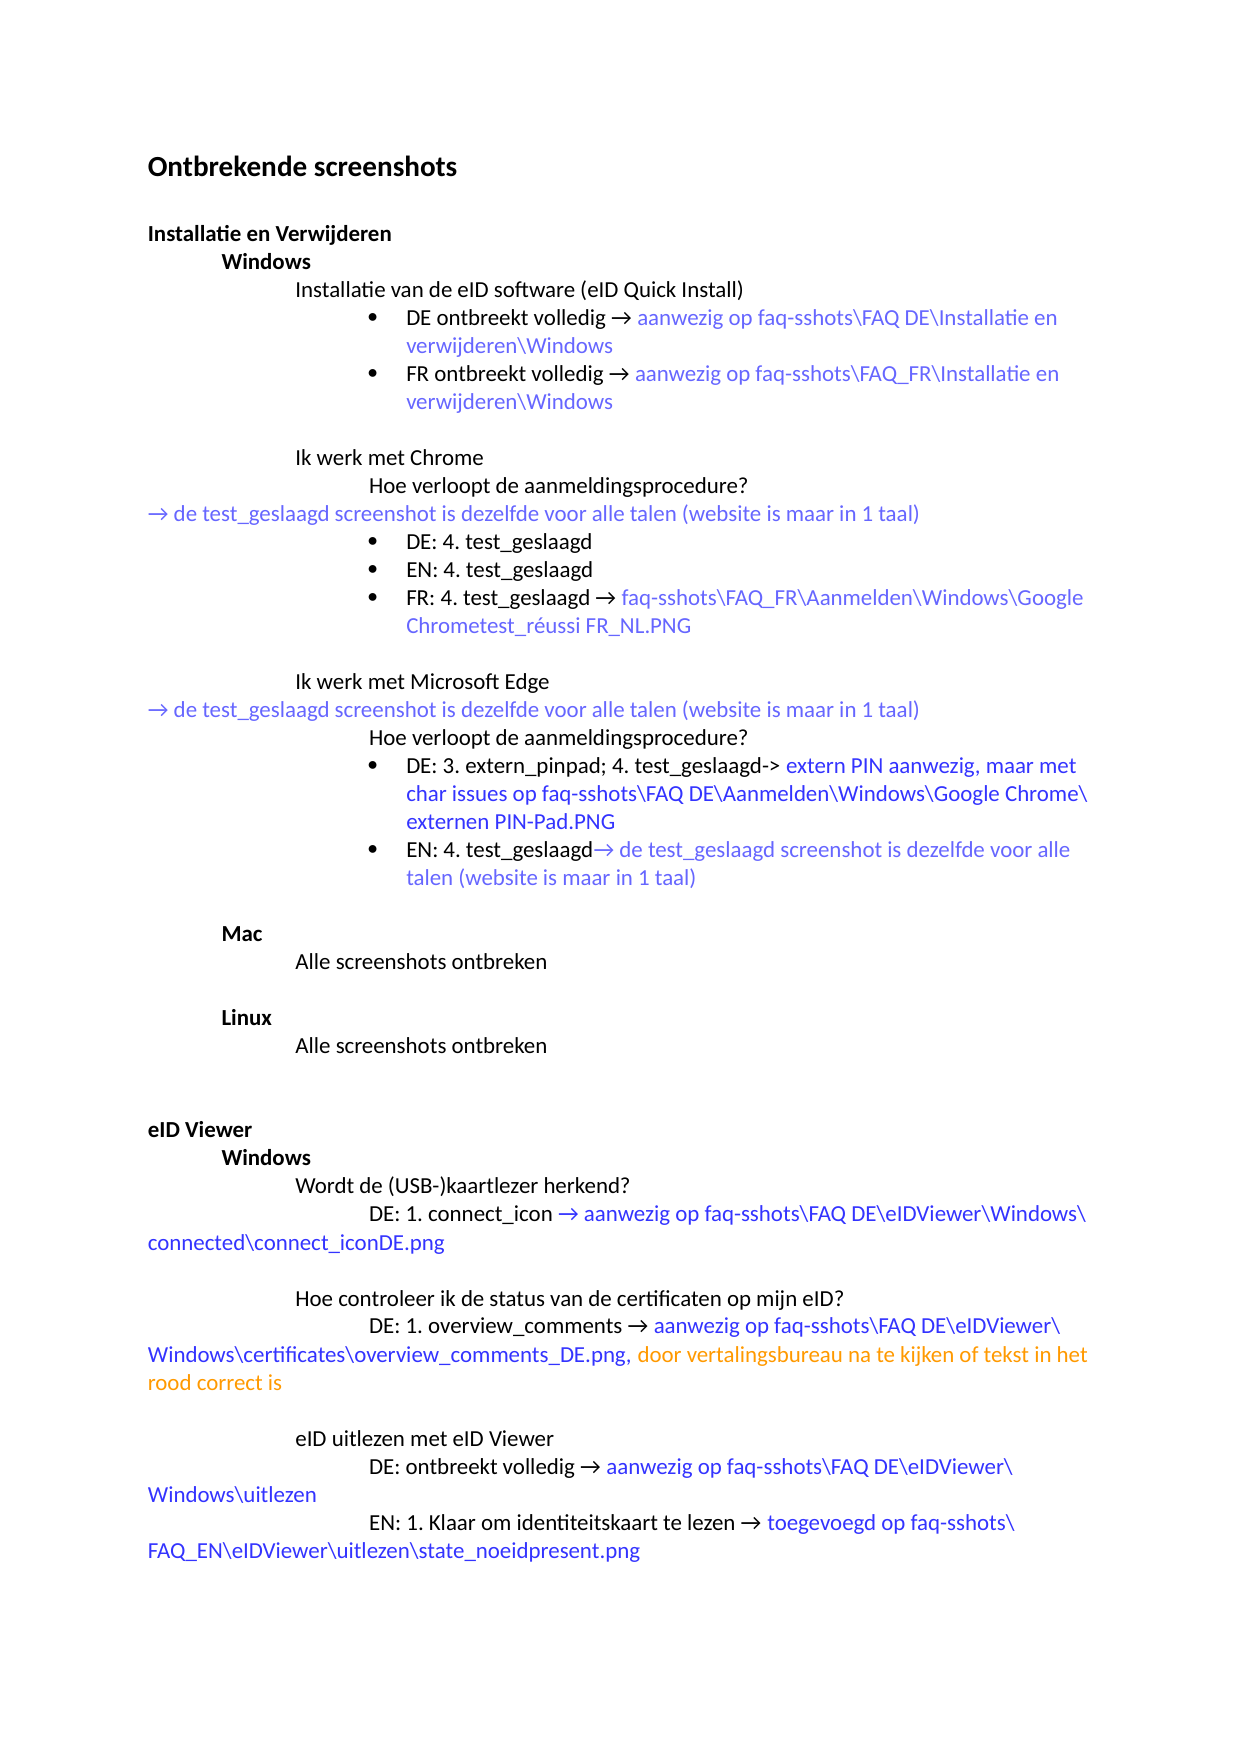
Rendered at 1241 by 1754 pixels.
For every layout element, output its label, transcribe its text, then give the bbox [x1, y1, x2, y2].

text eID Viewer [148, 1116, 1093, 1143]
text Wordt de (USB-)kaartlezer herkend? [148, 1172, 1093, 1199]
text eID uitlezen met eID Viewer [148, 1424, 1093, 1452]
list EN: 4. test_geslaagd [368, 555, 1093, 583]
text Hoe verloopt de aanmeldingsprocedure? [148, 471, 1093, 499]
text Ik werk met Microsoft Edge [148, 667, 1093, 695]
text DE: 1. overview_comments → aanwezig op faq-sshots\FAQ DE\eIDViewer\Windows\certificates\overview_comments_DE.png, door vertalingsbureau na te kijken of tekst in het rood correct is [148, 1312, 1093, 1396]
list FR ontbreekt volledig → aanwezig op faq-sshots\FAQ_FR\Installatie en verwijderen\Windows [368, 359, 1093, 415]
text Mac [148, 919, 1093, 947]
list DE: 4. test_geslaagd [368, 527, 1093, 555]
text Hoe controleer ik de status van de certificaten op mijn eID? [148, 1284, 1093, 1312]
text DE: ontbreekt volledig → aanwezig op faq-sshots\FAQ DE\eIDViewer\Windows\uitlezen [148, 1452, 1093, 1508]
text Windows [148, 247, 1093, 275]
text → de test_geslaagd screenshot is dezelfde voor alle talen (website is maar in 1 taal) [148, 499, 1093, 527]
text Linux [148, 1003, 1093, 1031]
text Installatie en Verwijderen [148, 219, 1093, 247]
text Installatie van de eID software (eID Quick Install) [148, 275, 1093, 303]
list DE: 3. extern_pinpad; 4. test_geslaagd-> extern PIN aanwezig, maar met char issues op faq-sshots\FAQ DE\Aanmelden\Windows\Google Chrome\externen PIN-Pad.PNG [368, 751, 1093, 835]
text Alle screenshots ontbreken [148, 947, 1093, 975]
text → de test_geslaagd screenshot is dezelfde voor alle talen (website is maar in 1 taal) [148, 695, 1093, 723]
text Windows [148, 1143, 1093, 1172]
text EN: 1. Klaar om identiteitskaart te lezen → toegevoegd op faq-sshots\FAQ_EN\eIDViewer\uitlezen\state_noeidpresent.png [148, 1508, 1093, 1564]
text DE: 1. connect_icon → aanwezig op faq-sshots\FAQ DE\eIDViewer\Windows\connected\connect_iconDE.png [148, 1199, 1093, 1256]
text Hoe verloopt de aanmeldingsprocedure? [148, 723, 1093, 751]
list EN: 4. test_geslaagd→ de test_geslaagd screenshot is dezelfde voor alle talen (website is maar in 1 taal) [368, 835, 1093, 891]
list DE ontbreekt volledig → aanwezig op faq-sshots\FAQ DE\Installatie en verwijderen\Windows [368, 303, 1093, 359]
list FR: 4. test_geslaagd → faq-sshots\FAQ_FR\Aanmelden\Windows\Google Chrometest_réussi FR_NL.PNG [368, 583, 1093, 639]
text Ik werk met Chrome [148, 443, 1093, 471]
text Ontbrekende screenshots [148, 148, 1093, 183]
text Alle screenshots ontbreken [148, 1031, 1093, 1059]
